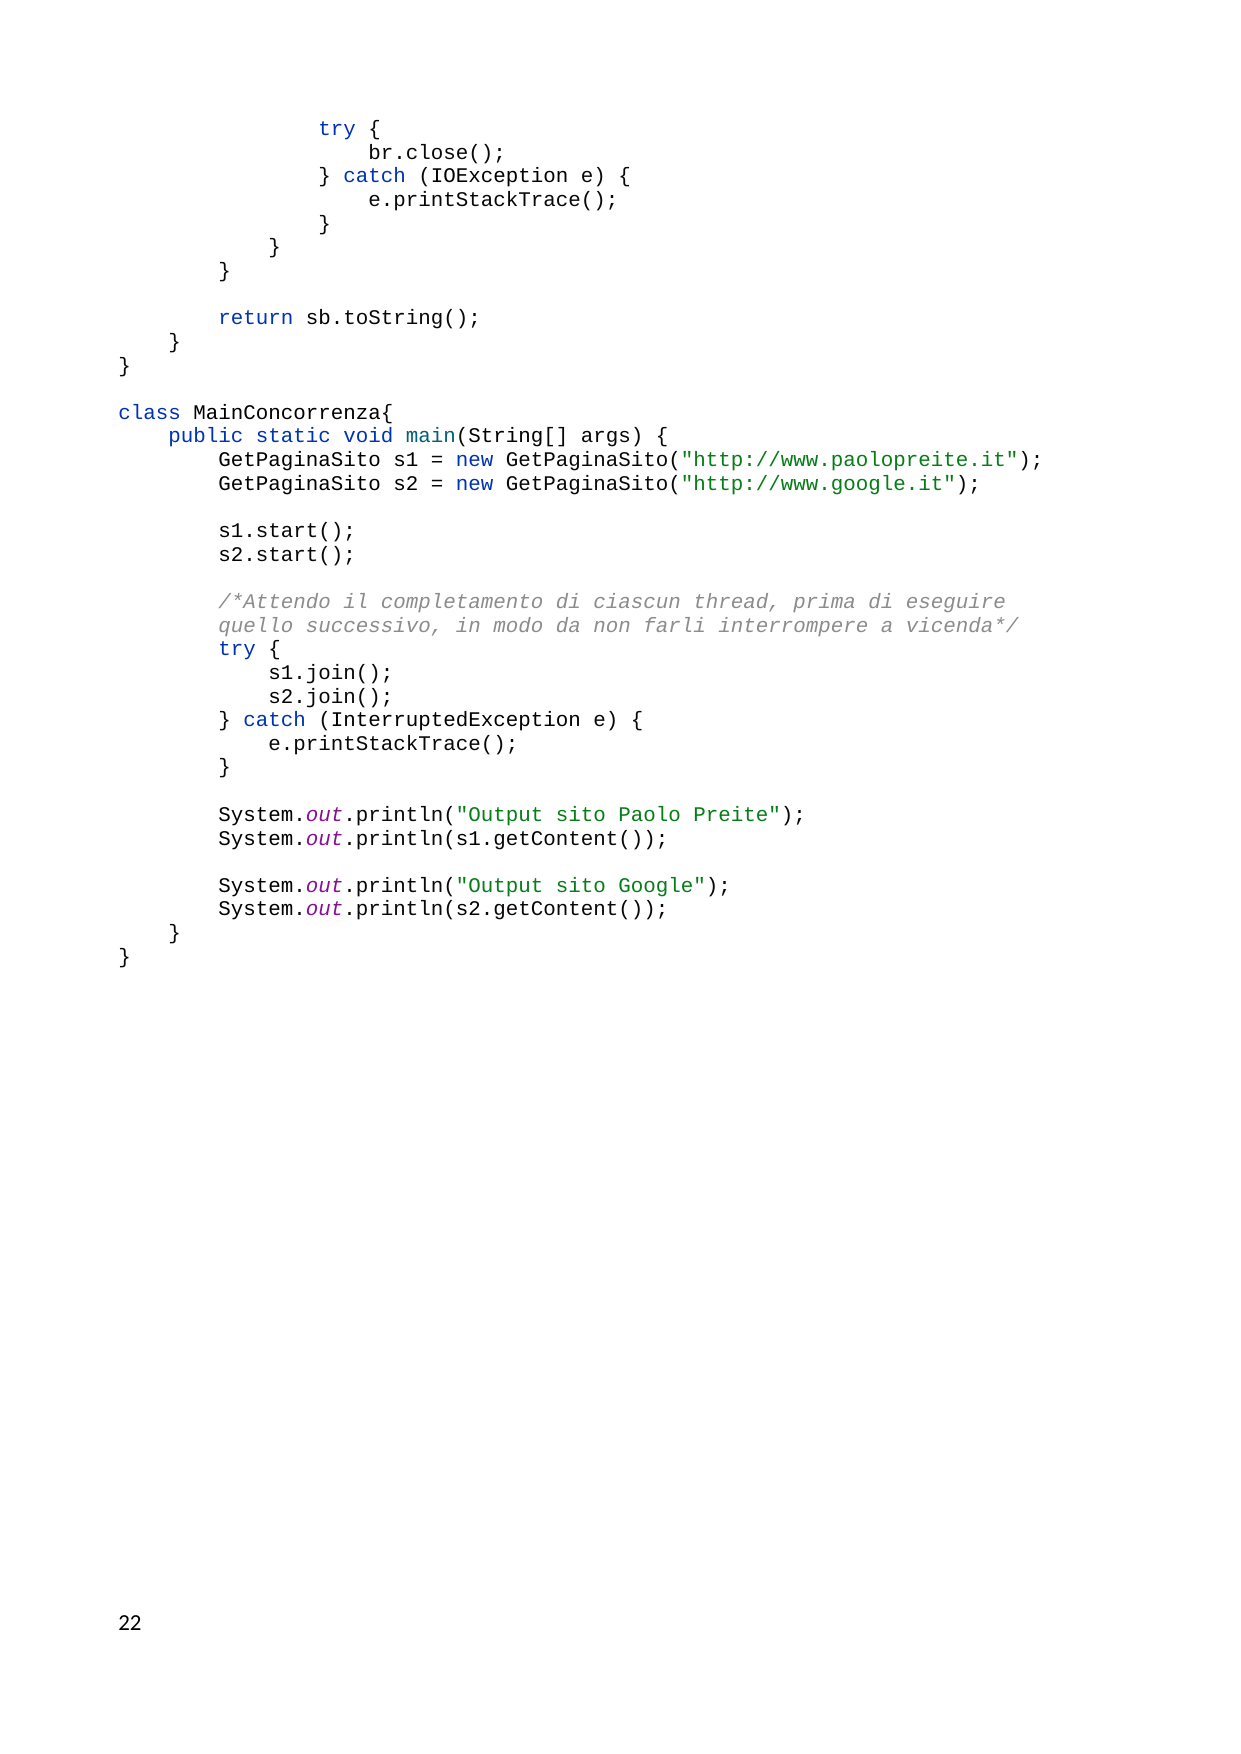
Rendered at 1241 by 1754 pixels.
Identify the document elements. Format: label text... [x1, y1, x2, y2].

text try { br.close(); } catch (IOException e) { e.printStackTrace(); } } } return sb.toString(); } } class MainConcorrenza{ public static void main(String[] args) { GetPaginaSito s1 = new GetPaginaSito("http://www.paolopreite.it"); GetPaginaSito s2 = new GetPaginaSito("http://www.google.it"); s1.start(); s2.start(); /*Attendo il completamento di ciascun thread, prima di eseguire quello successivo, in modo da non farli interrompere a vicenda*/ try { s1.join(); s2.join(); } catch (InterruptedException e) { e.printStackTrace(); } System.out.println("Output sito Paolo Preite"); System.out.println(s1.getContent()); System.out.println("Output sito Google"); System.out.println(s2.getContent()); } } [118, 118, 1122, 1025]
